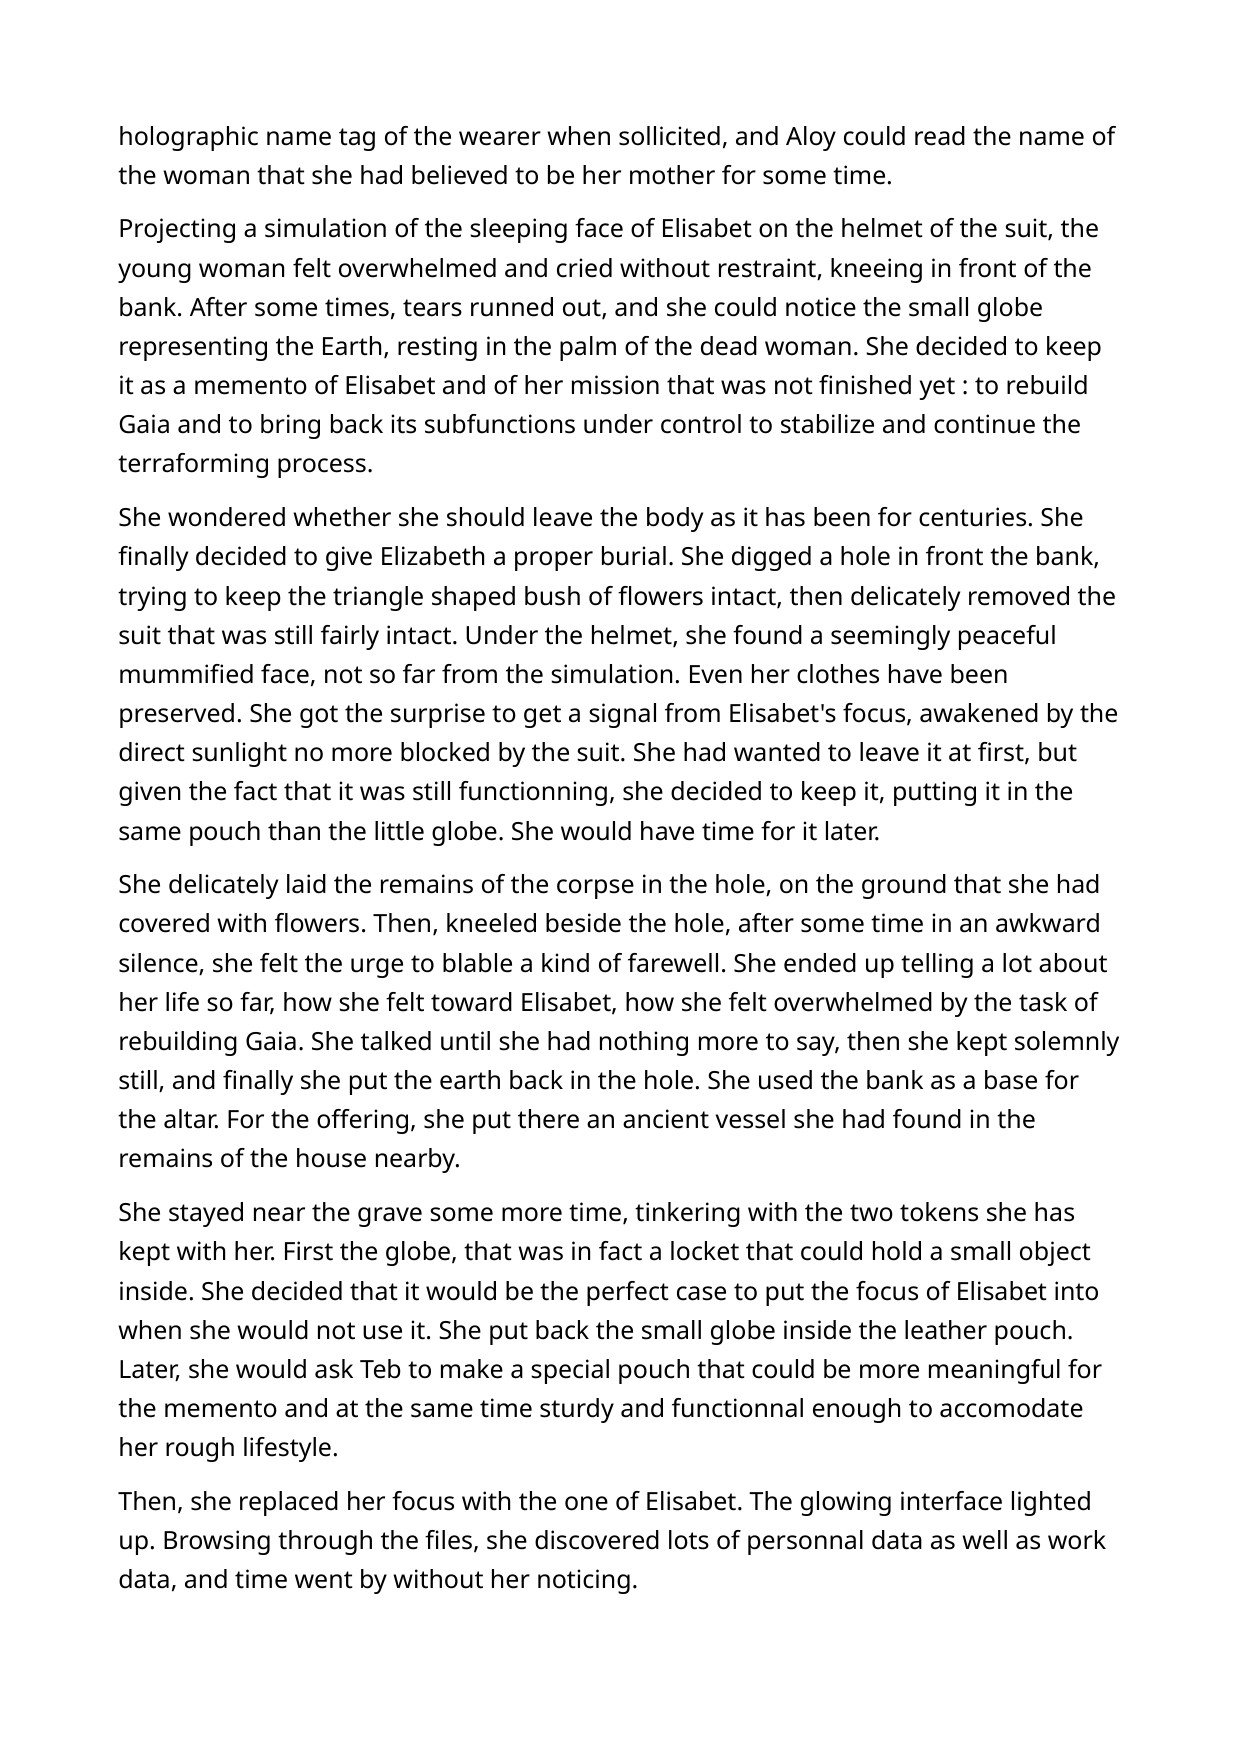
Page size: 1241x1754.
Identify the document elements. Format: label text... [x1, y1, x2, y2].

text holographic name tag of the wearer when sollicited, and Aloy could read the name of the woman that she had believed to be her mother for some time. [118, 118, 1122, 191]
text Projecting a simulation of the sleeping face of Elisabet on the helmet of the suit, the young woman felt overwhelmed and cried without restraint, kneeing in front of the bank. After some times, tears runned out, and she could notice the small globe representing the Earth, resting in the palm of the dead woman. She decided to keep it as a memento of Elisabet and of her mission that was not finished yet : to rebuild Gaia and to bring back its subfunctions under control to stabilize and continue the terraforming process. [118, 211, 1122, 480]
text Then, she replaced her focus with the one of Elisabet. The glowing interface lighted up. Browsing through the files, she discovered lots of personnal data as well as work data, and time went by without her noticing. [118, 1483, 1122, 1596]
text She delicately laid the remains of the corpse in the hole, on the ground that she had covered with flowers. Then, kneeled beside the hole, after some time in an awkward silence, she felt the urge to blable a kind of farewell. She ended up telling a lot about her life so far, how she felt toward Elisabet, how she felt overwhelmed by the task of rebuilding Gaia. She talked until she had nothing more to say, then she kept solemnly still, and finally she put the earth back in the hole. She used the bank as a base for the altar. For the offering, she put there an ancient vessel she had found in the remains of the house nearby. [118, 867, 1122, 1175]
text She wondered whether she should leave the body as it has been for centuries. She finally decided to give Elizabeth a proper burial. She digged a hole in front the bank, trying to keep the triangle shaped bush of flowers intact, then delicately removed the suit that was still fairly intact. Under the helmet, she found a seemingly peaceful mummified face, not so far from the simulation. Even her clothes have been preserved. She got the surprise to get a signal from Elisabet's focus, awakened by the direct sunlight no more blocked by the suit. She had wanted to leave it at first, but given the fact that it was still functionning, she decided to keep it, putting it in the same pouch than the little globe. She would have time for it later. [118, 500, 1122, 847]
text She stayed near the grave some more time, tinkering with the two tokens she has kept with her. First the globe, that was in fact a locket that could hold a small object inside. She decided that it would be the perfect case to put the focus of Elisabet into when she would not use it. She put back the small globe inside the leather pouch. Later, she would ask Teb to make a special pouch that could be more meaningful for the memento and at the same time sturdy and functionnal enough to accomodate her rough lifestyle. [118, 1195, 1122, 1464]
